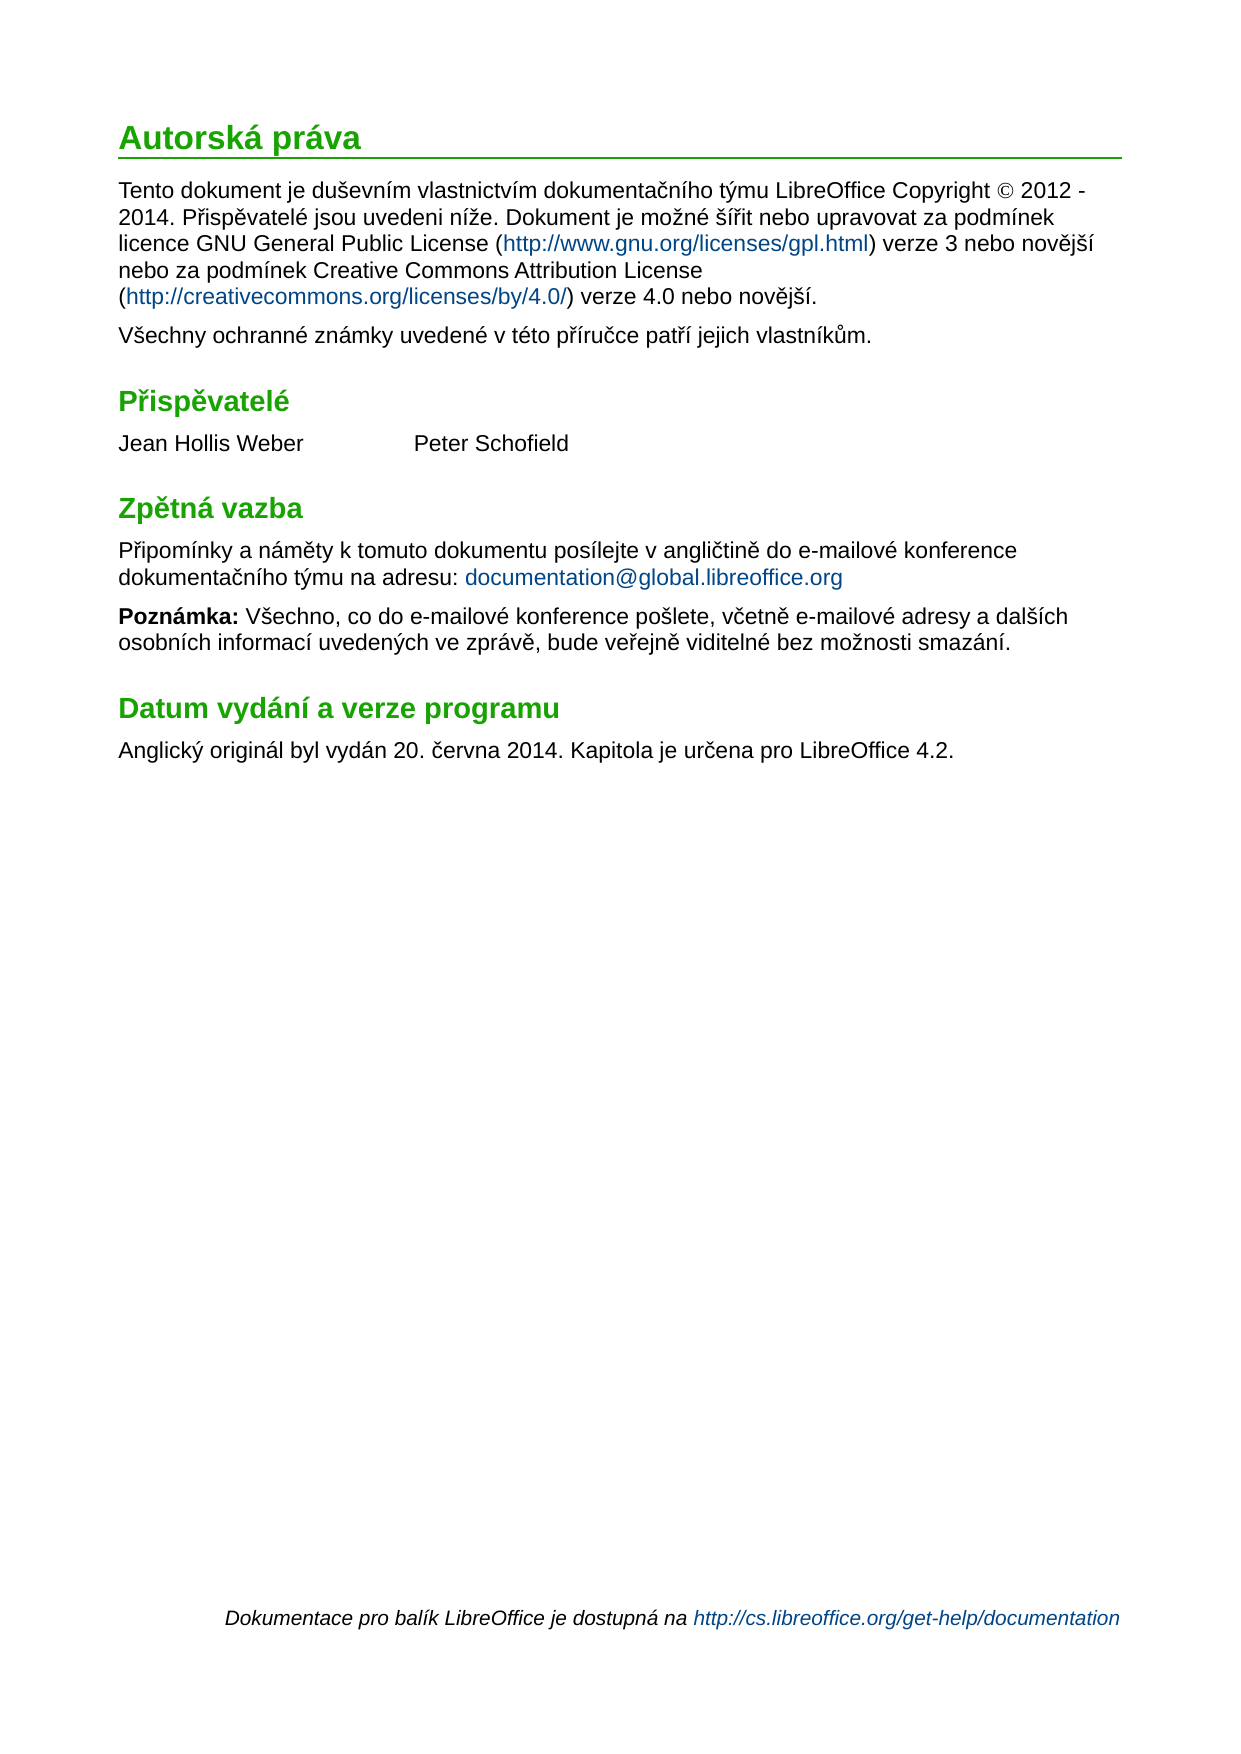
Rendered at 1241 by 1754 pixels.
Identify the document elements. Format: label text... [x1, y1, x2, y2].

subtitle Datum vydání a verze programu [118, 691, 1122, 724]
subtitle Zpětná vazba [118, 492, 1122, 525]
text Tento dokument je duševním vlastnictvím dokumentačního týmu LibreOffice Copyright © 2012 - 2014. Přispěvatelé jsou uvedeni níže. Dokument je možné šířit nebo upravovat za podmínek licence GNU General Public License (http://www.gnu.org/licenses/gpl.html) verze 3 nebo novější nebo za podmínek Creative Commons Attribution License (http://creativecommons.org/licenses/by/4.0/) verze 4.0 nebo novější. [118, 177, 1122, 309]
text Připomínky a náměty k tomuto dokumentu posílejte v angličtině do e-mailové konference dokumentačního týmu na adresu: documentation@global.libreoffice.org [118, 537, 1122, 590]
text Poznámka: Všechno, co do e-mailové konference pošlete, včetně e-mailové adresy a dalších osobních informací uvedených ve zprávě, bude veřejně viditelné bez možnosti smazání. [118, 603, 1122, 655]
text Jean Hollis Weber Peter Schofield [118, 430, 1122, 456]
text Všechny ochranné známky uvedené v této příručce patří jejich vlastníkům. [118, 322, 1122, 348]
subtitle Přispěvatelé [118, 384, 1122, 417]
subtitle Autorská práva [118, 118, 1122, 157]
text Anglický originál byl vydán 20. června 2014. Kapitola je určena pro LibreOffice 4.2. [118, 737, 1122, 763]
